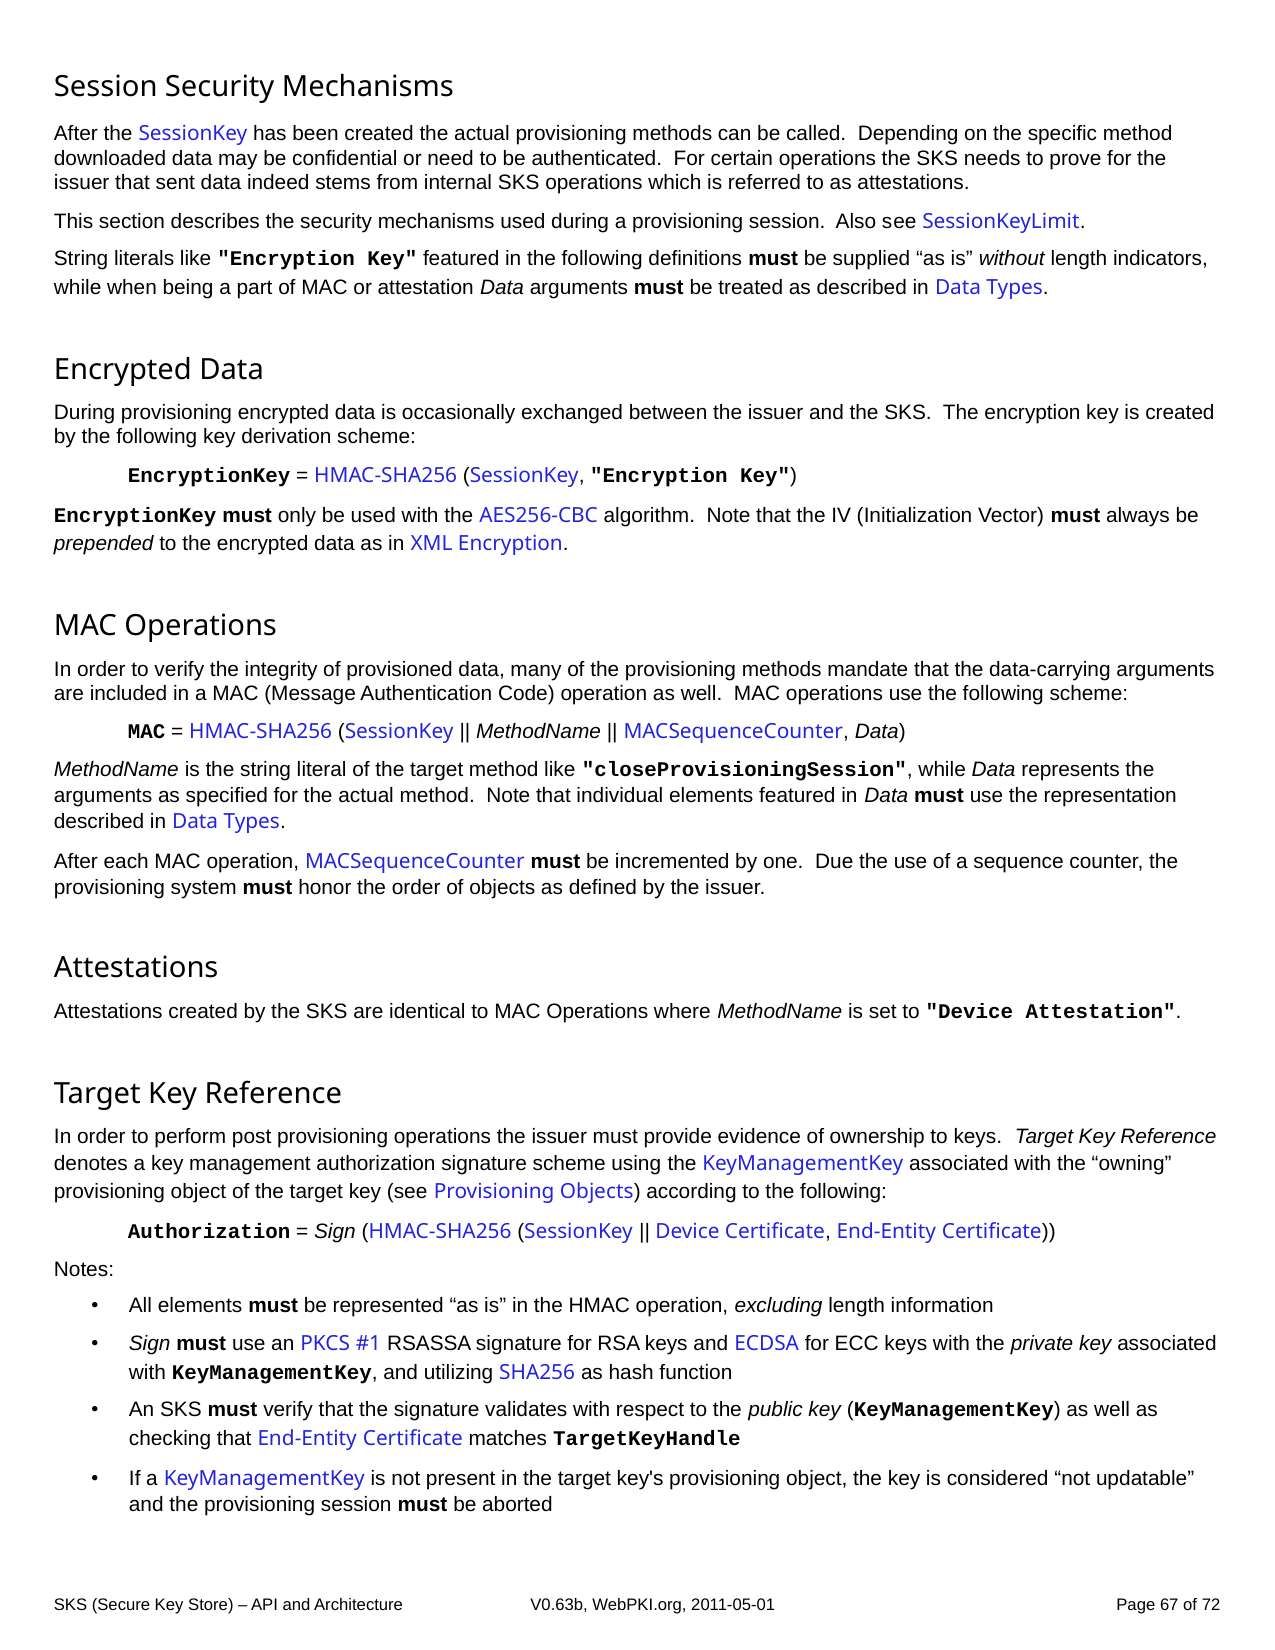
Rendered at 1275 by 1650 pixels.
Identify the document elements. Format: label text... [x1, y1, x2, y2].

text After the SessionKey has been created the actual provisioning methods can be called. Depending on the specific method downloaded data may be confidential or need to be authenticated. For certain operations the SKS needs to prove for the issuer that sent data indeed stems from internal SKS operations which is referred to as attestations. [54, 118, 1221, 194]
subtitle MAC Operations [54, 604, 1221, 644]
subtitle Attestations [54, 946, 1221, 986]
text During provisioning encrypted data is occasionally exchanged between the issuer and the SKS. The encryption key is created by the following key derivation scheme: [54, 400, 1221, 448]
text In order to verify the integrity of provisioned data, many of the provisioning methods mandate that the data-carrying arguments are included in a MAC (Message Authentication Code) operation as well. MAC operations use the following scheme: [54, 657, 1221, 704]
text This section describes the security mechanisms used during a provisioning session. Also see SessionKeyLimit. [54, 206, 1221, 234]
text String literals like "Encryption Key" featured in the following definitions must be supplied “as is” without length indicators, while when being a part of MAC or attestation Data arguments must be treated as described in Data Types. [54, 246, 1221, 300]
text Attestations created by the SKS are identical to MAC Operations where MethodName is set to "Device Attestation". [54, 998, 1221, 1024]
text Authorization = Sign (HMAC-SHA256 (SessionKey || Device Certificate, End-Entity Certificate)) [54, 1217, 1221, 1245]
subtitle Encrypted Data [54, 348, 1221, 388]
text MAC = HMAC-SHA256 (SessionKey || MethodName || MACSequenceCounter, Data) [54, 716, 1221, 745]
list An SKS must verify that the signature validates with respect to the public key (KeyManagementKey) as well as checking that End-Entity Certificate matches TargetKeyHandle [91, 1397, 1221, 1452]
text EncryptionKey must only be used with the AES256-CBC algorithm. Note that the IV (Initialization Vector) must always be prepended to the encrypted data as in XML Encryption. [54, 500, 1221, 557]
subtitle Target Key Reference [54, 1072, 1221, 1112]
text Notes: [54, 1257, 1221, 1281]
list Sign must use an PKCS #1 RSASSA signature for RSA keys and ECDSA for ECC keys with the private key associated with KeyManagementKey, and utilizing SHA256 as hash function [91, 1328, 1221, 1385]
text MethodName is the string literal of the target method like "closeProvisioningSession", while Data represents the arguments as specified for the actual method. Note that individual elements featured in Data must use the representation described in Data Types. [54, 757, 1221, 835]
text In order to perform post provisioning operations the issuer must provide evidence of ownership to keys. Target Key Reference denotes a key management authorization signature scheme using the KeyManagementKey associated with the “owning” provisioning object of the target key (see Provisioning Objects) according to the following: [54, 1124, 1221, 1205]
list All elements must be represented “as is” in the HMAC operation, excluding length information [91, 1293, 1221, 1317]
text After each MAC operation, MACSequenceCounter must be incremented by one. Due the use of a sequence counter, the provisioning system must honor the order of objects as defined by the issuer. [54, 847, 1221, 899]
subtitle Session Security Mechanisms [54, 66, 1221, 105]
list If a KeyManagementKey is not present in the target key's provisioning object, the key is considered “not updatable” and the provisioning session must be aborted [91, 1463, 1221, 1516]
text EncryptionKey = HMAC-SHA256 (SessionKey, "Encryption Key") [54, 460, 1221, 488]
